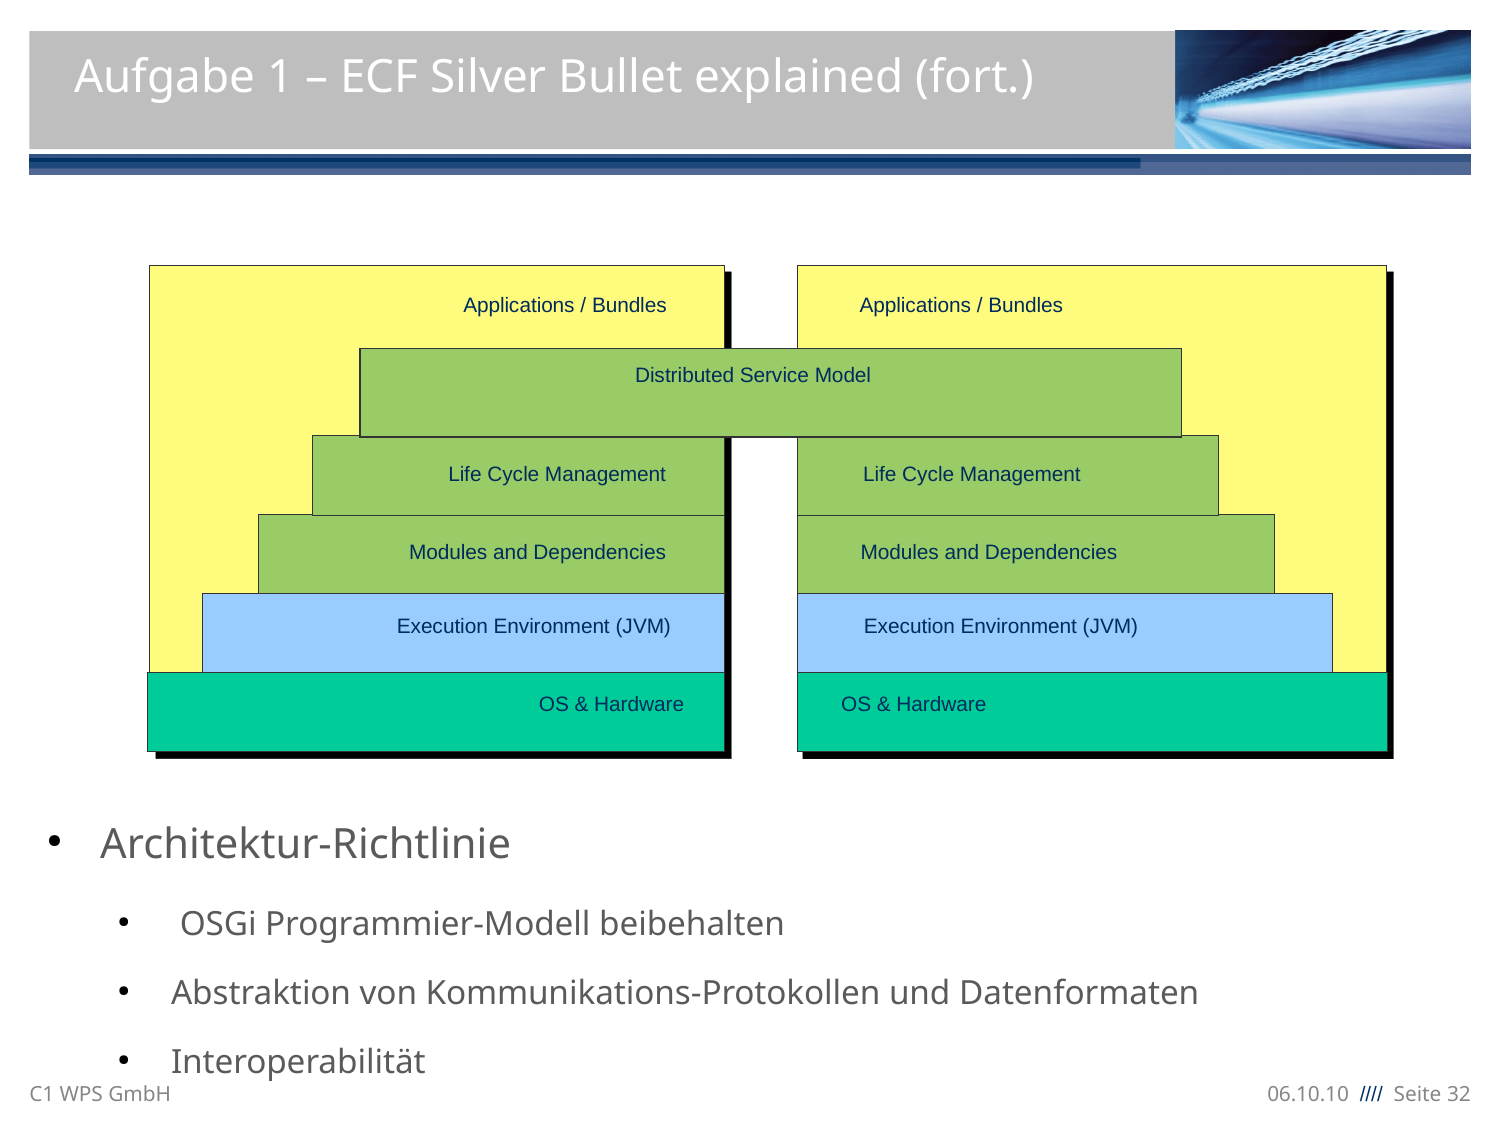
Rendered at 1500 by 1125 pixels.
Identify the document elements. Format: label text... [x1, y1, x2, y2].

picture [29, 154, 1471, 175]
picture [1175, 30, 1471, 149]
title Aufgabe 1 – ECF Silver Bullet explained (fort.) [29, 31, 1176, 150]
list Architektur-Richtlinie OSGi Programmier-Modell beibehalten Abstraktion von Kommunikations-Protokollen und Datenformaten Interoperabilität [29, 208, 1471, 1098]
